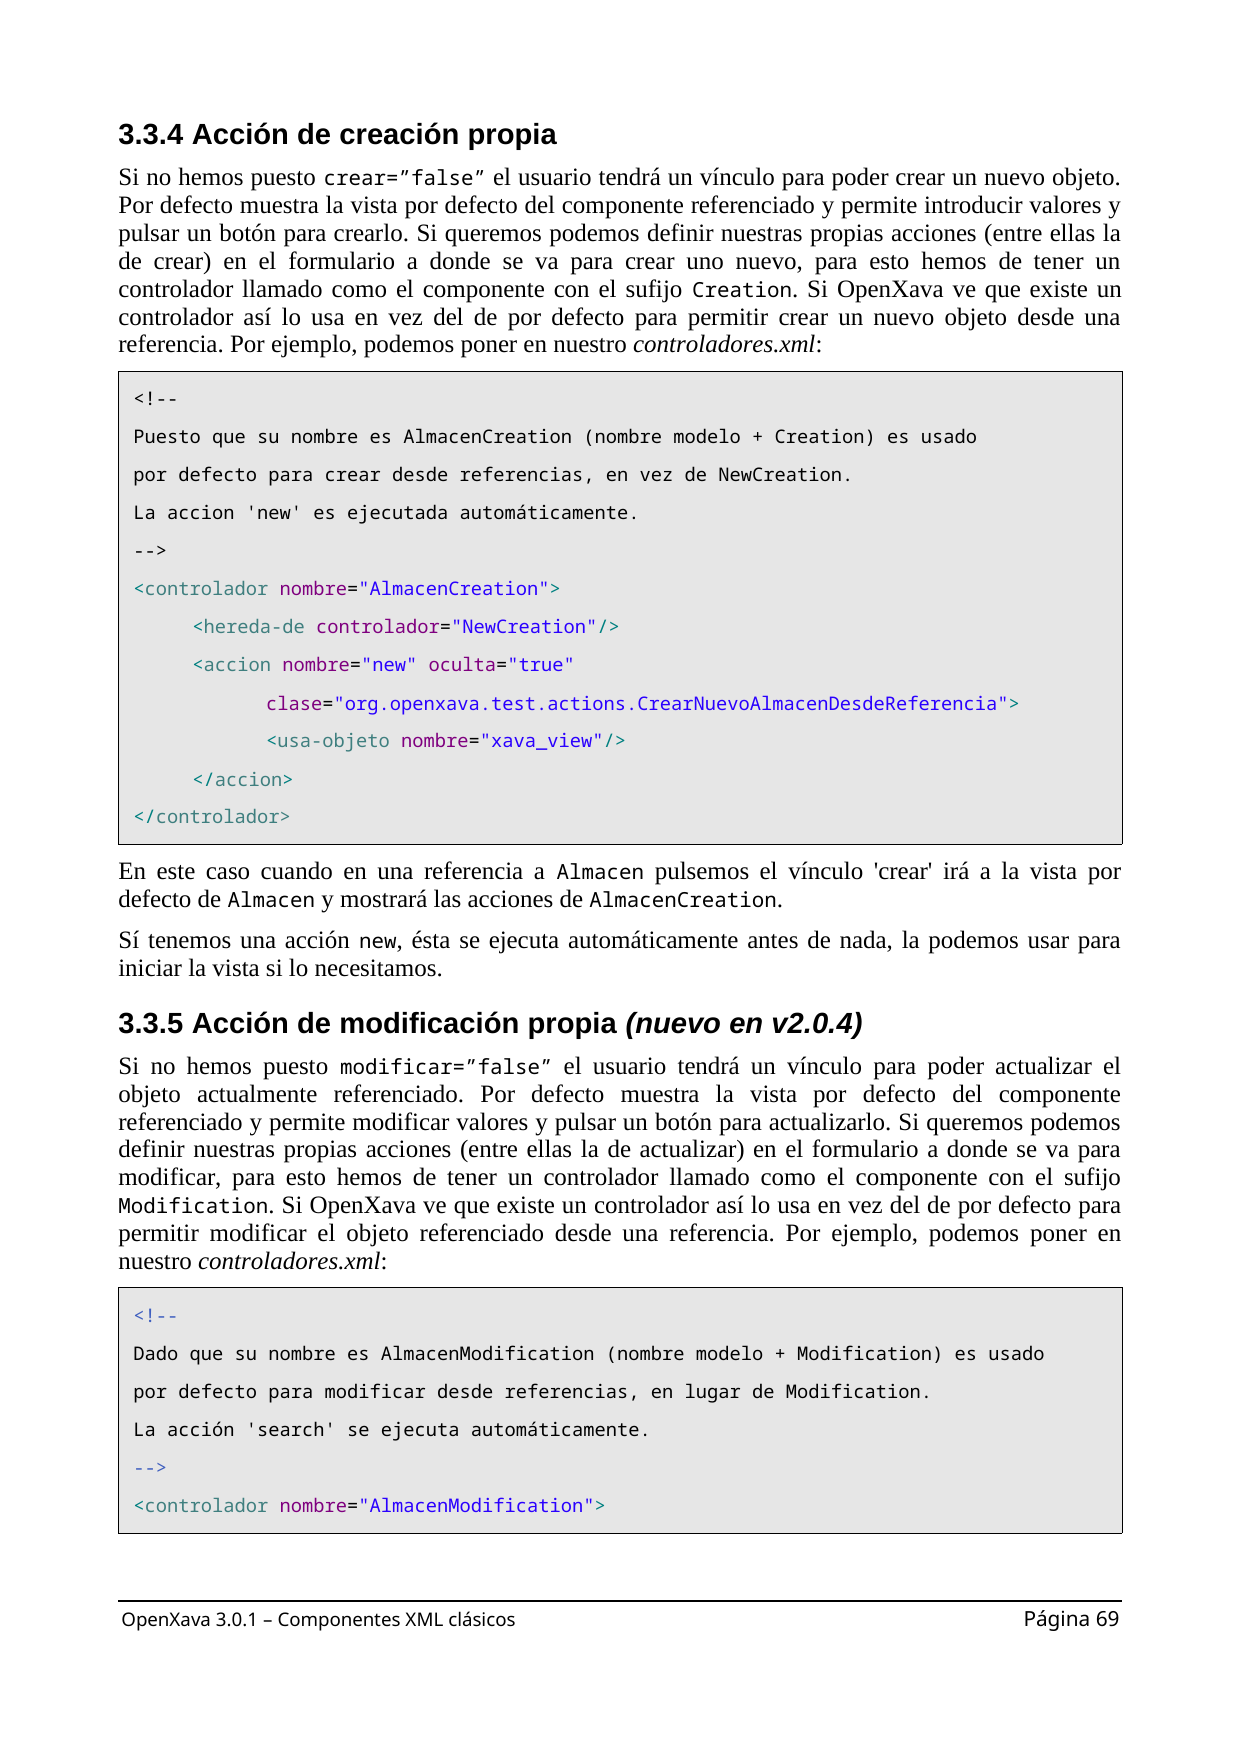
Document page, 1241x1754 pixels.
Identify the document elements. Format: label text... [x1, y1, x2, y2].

text Dado que su nombre es AlmacenModification (nombre modelo + Modification) es usado [119, 1325, 1122, 1363]
subtitle Acción de creación propia [118, 118, 1122, 151]
text por defecto para modificar desde referencias, en lugar de Modification. [119, 1363, 1122, 1401]
text <!-- [119, 1288, 1122, 1325]
text La accion 'new' es ejecutada automáticamente. [119, 485, 1122, 523]
text Si no hemos puesto crear=”false” el usuario tendrá un vínculo para poder crear un nuevo objeto. Por defecto muestra la vista por defecto del componente referenciado y permite introducir valores y pulsar un botón para crearlo. Si queremos podemos definir nuestras propias acciones (entre ellas la de crear) en el formulario a donde se va para crear uno nuevo, para esto hemos de tener un controlador llamado como el componente con el sufijo Creation. Si OpenXava ve que existe un controlador así lo usa en vez del de por defecto para permitir crear un nuevo objeto desde una referencia. Por ejemplo, podemos poner en nuestro controladores.xml: [118, 163, 1122, 358]
text </controlador> [119, 789, 1122, 844]
text <usa-objeto nombre="xava_view"/> [119, 713, 1122, 751]
text Si no hemos puesto modificar=”false” el usuario tendrá un vínculo para poder actualizar el objeto actualmente referenciado. Por defecto muestra la vista por defecto del componente referenciado y permite modificar valores y pulsar un botón para actualizarlo. Si queremos podemos definir nuestras propias acciones (entre ellas la de actualizar) en el formulario a donde se va para modificar, para esto hemos de tener un controlador llamado como el componente con el sufijo Modification. Si OpenXava ve que existe un controlador así lo usa en vez del de por defecto para permitir modificar el objeto referenciado desde una referencia. Por ejemplo, podemos poner en nuestro controladores.xml: [118, 1052, 1122, 1275]
text <accion nombre="new" oculta="true" [119, 637, 1122, 675]
text --> [119, 1439, 1122, 1477]
text <!-- [119, 372, 1122, 409]
text Sí tenemos una acción new, ésta se ejecuta automáticamente antes de nada, la podemos usar para iniciar la vista si lo necesitamos. [118, 926, 1122, 982]
text La acción 'search' se ejecuta automáticamente. [119, 1401, 1122, 1439]
text --> [119, 523, 1122, 561]
subtitle Acción de modificación propia (nuevo en v2.0.4) [118, 1007, 1122, 1039]
text Puesto que su nombre es AlmacenCreation (nombre modelo + Creation) es usado [119, 409, 1122, 447]
text <controlador nombre="AlmacenModification"> [119, 1477, 1122, 1533]
text por defecto para crear desde referencias, en vez de NewCreation. [119, 447, 1122, 485]
text <hereda-de controlador="NewCreation"/> [119, 599, 1122, 637]
text En este caso cuando en una referencia a Almacen pulsemos el vínculo 'crear' irá a la vista por defecto de Almacen y mostrará las acciones de AlmacenCreation. [118, 857, 1122, 913]
text <controlador nombre="AlmacenCreation"> [119, 561, 1122, 599]
text </accion> [119, 751, 1122, 789]
text clase="org.openxava.test.actions.CrearNuevoAlmacenDesdeReferencia"> [119, 675, 1122, 713]
